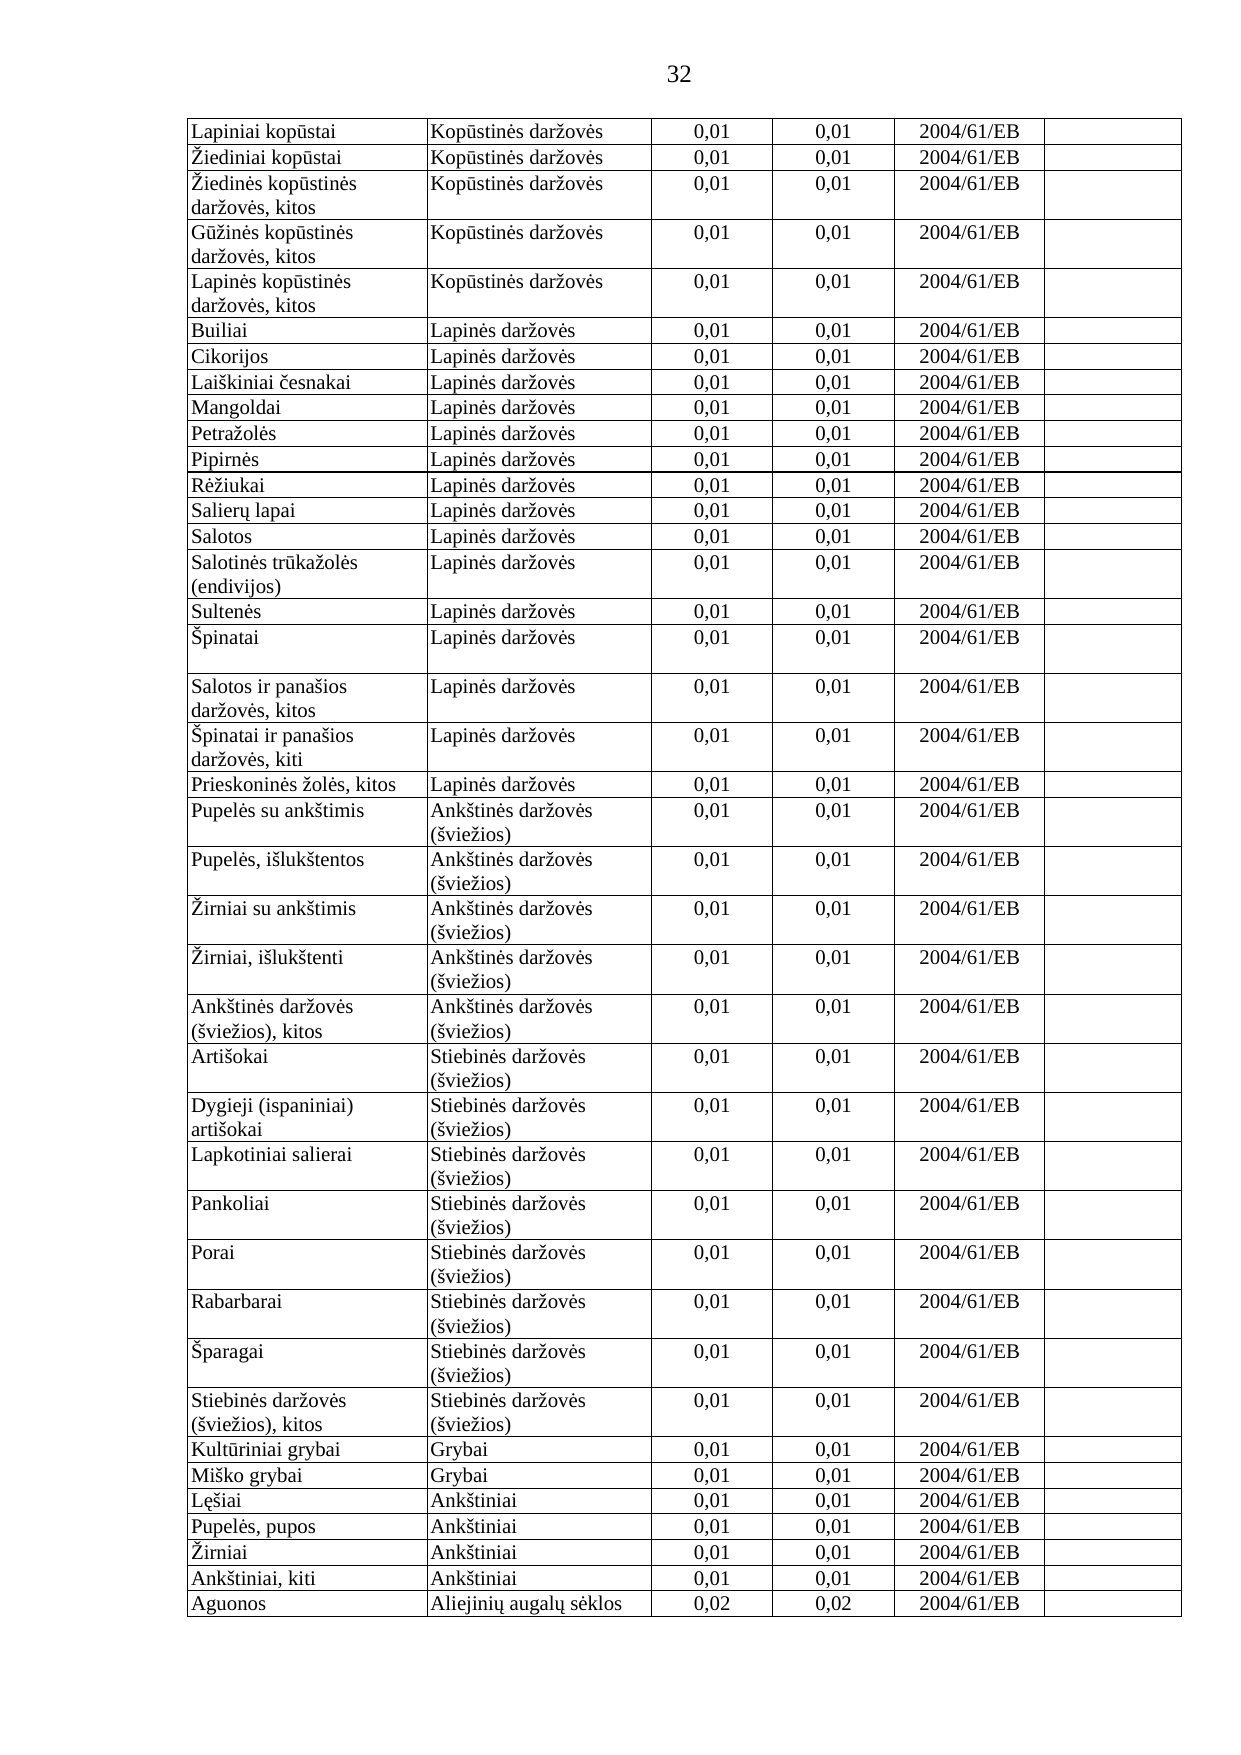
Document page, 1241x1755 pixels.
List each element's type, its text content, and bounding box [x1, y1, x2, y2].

table_cell [183, 994, 187, 1043]
table_cell Lapinės daržovės [428, 318, 651, 343]
table_cell Ankštinės daržovės (šviežios) [428, 847, 651, 895]
table_cell 0,01 [652, 1437, 772, 1462]
table_cell 0,01 [773, 995, 894, 1043]
table_cell [183, 1239, 187, 1288]
table_cell [1045, 599, 1181, 623]
table_cell [183, 1462, 187, 1487]
table_cell Stiebinės daržovės (šviežios), kitos [188, 1388, 427, 1436]
table_cell 0,01 [652, 220, 772, 268]
table_cell Stiebinės daržovės (šviežios) [428, 1290, 651, 1338]
table_cell 0,01 [773, 171, 894, 219]
table_cell [183, 369, 187, 394]
table_cell [1045, 1044, 1181, 1092]
table_cell Ankštiniai, kiti [188, 1566, 427, 1590]
table_cell [183, 219, 187, 268]
table_cell 2004/61/EB [895, 674, 1044, 722]
table_cell [1045, 447, 1181, 471]
table_cell 0,01 [773, 395, 894, 420]
table_cell 0,01 [773, 119, 894, 144]
table_cell Petražolės [188, 421, 427, 446]
table_cell 2004/61/EB [895, 847, 1044, 895]
table_cell [1045, 772, 1181, 797]
table_cell 0,01 [773, 1044, 894, 1092]
table_cell [183, 1141, 187, 1190]
table_cell 0,01 [773, 1142, 894, 1190]
table_cell 0,01 [652, 524, 772, 549]
table_cell 0,01 [652, 1142, 772, 1190]
table_cell 2004/61/EB [895, 145, 1044, 169]
table_cell 0,01 [652, 995, 772, 1043]
table_cell Lapinės daržovės [428, 599, 651, 623]
table_cell Ankštinės daržovės (šviežios) [428, 945, 651, 993]
table_cell 0,01 [773, 847, 894, 895]
table_cell [183, 1043, 187, 1092]
table_cell Stiebinės daržovės (šviežios) [428, 1240, 651, 1288]
table_cell [183, 771, 187, 797]
table_cell Ankštiniai [428, 1540, 651, 1564]
table_cell [183, 471, 187, 497]
table_cell [1045, 674, 1181, 722]
table_cell Lapinės daržovės [428, 395, 651, 420]
table_cell 0,01 [773, 344, 894, 368]
table_cell 0,01 [652, 896, 772, 944]
table_cell [183, 268, 187, 317]
table_cell Kopūstinės daržovės [428, 220, 651, 268]
table_cell 0,01 [652, 269, 772, 317]
table_cell 0,01 [773, 269, 894, 317]
table_cell Lęšiai [188, 1489, 427, 1513]
table_cell Pankoliai [188, 1191, 427, 1239]
table_cell [1045, 847, 1181, 895]
table_cell [1045, 498, 1181, 523]
table_cell Stiebinės daržovės (šviežios) [428, 1388, 651, 1436]
table_cell Builiai [188, 318, 427, 343]
table_cell [1045, 1514, 1181, 1539]
table_cell 0,01 [773, 625, 894, 673]
table_cell 0,01 [652, 1240, 772, 1288]
table_cell 2004/61/EB [895, 524, 1044, 549]
table_cell [1045, 1290, 1181, 1338]
table_cell [183, 598, 187, 623]
table_cell Lapinės daržovės [428, 370, 651, 394]
table_cell 2004/61/EB [895, 269, 1044, 317]
table_cell Grybai [428, 1437, 651, 1462]
table_cell 0,01 [773, 421, 894, 446]
table_cell 0,01 [773, 1540, 894, 1564]
table_cell Dygieji (ispaniniai) artišokai [188, 1093, 427, 1141]
table_cell 0,01 [652, 447, 772, 471]
table_cell 0,01 [773, 473, 894, 497]
table_cell Žiedinės kopūstinės daržovės, kitos [188, 171, 427, 219]
table_cell 0,01 [652, 625, 772, 673]
table_cell Ankštinės daržovės (šviežios) [428, 896, 651, 944]
table_cell [1045, 421, 1181, 446]
table_cell 0,01 [652, 344, 772, 368]
table_cell 0,01 [652, 1489, 772, 1513]
table_cell 2004/61/EB [895, 896, 1044, 944]
table_cell Lapinės daržovės [428, 447, 651, 471]
table_cell [1045, 1240, 1181, 1288]
table_cell 2004/61/EB [895, 421, 1044, 446]
table_cell 0,01 [652, 1463, 772, 1487]
table_cell Šparagai [188, 1339, 427, 1387]
table_cell 0,01 [773, 1566, 894, 1590]
table_cell [1045, 119, 1181, 144]
table_cell [1045, 945, 1181, 993]
table_cell Kopūstinės daržovės [428, 171, 651, 219]
table_cell [1045, 145, 1181, 169]
table_cell [183, 317, 187, 343]
table_cell Ankštinės daržovės (šviežios) [428, 995, 651, 1043]
table_cell 0,01 [652, 1339, 772, 1387]
table_cell 0,01 [652, 798, 772, 846]
table_cell Lapiniai kopūstai [188, 119, 427, 144]
table_cell [1045, 220, 1181, 268]
table_cell [183, 446, 187, 471]
table_cell [183, 1387, 187, 1436]
table_cell 0,01 [652, 473, 772, 497]
table_cell 0,01 [652, 1388, 772, 1436]
table_cell 2004/61/EB [895, 1540, 1044, 1564]
table_cell 2004/61/EB [895, 171, 1044, 219]
table_cell Žiediniai kopūstai [188, 145, 427, 169]
table_cell 0,01 [773, 1240, 894, 1288]
table_cell 2004/61/EB [895, 1191, 1044, 1239]
table_cell 0,01 [652, 723, 772, 771]
table_cell 0,01 [652, 421, 772, 446]
table_cell Gūžinės kopūstinės daržovės, kitos [188, 220, 427, 268]
table_cell 2004/61/EB [895, 473, 1044, 497]
table_cell Salotos [188, 524, 427, 549]
table_cell 0,01 [773, 370, 894, 394]
table_cell [183, 144, 187, 169]
table_cell Lapinės daržovės [428, 524, 651, 549]
table_cell [183, 846, 187, 895]
table_cell [1045, 171, 1181, 219]
table_cell 2004/61/EB [895, 395, 1044, 420]
table_cell 0,01 [652, 1093, 772, 1141]
table_cell 0,02 [652, 1591, 772, 1616]
table_cell Prieskoninės žolės, kitos [188, 772, 427, 797]
table_cell 0,01 [652, 1514, 772, 1539]
table_cell 2004/61/EB [895, 1290, 1044, 1338]
table_cell [1045, 550, 1181, 598]
table_cell 0,01 [652, 119, 772, 144]
table_cell [1045, 344, 1181, 368]
table_cell Sultenės [188, 599, 427, 623]
table_cell [183, 895, 187, 944]
table_cell 0,01 [652, 550, 772, 598]
table_cell 0,01 [652, 772, 772, 797]
table_cell [1045, 1566, 1181, 1590]
table_cell 0,01 [773, 145, 894, 169]
table_cell Grybai [428, 1463, 651, 1487]
table_cell 0,01 [652, 370, 772, 394]
table_cell 2004/61/EB [895, 1463, 1044, 1487]
table_cell 0,01 [652, 945, 772, 993]
table_cell Stiebinės daržovės (šviežios) [428, 1142, 651, 1190]
table_cell 0,01 [773, 945, 894, 993]
table_cell 0,01 [773, 599, 894, 623]
table_cell [183, 343, 187, 368]
table_cell Kultūriniai grybai [188, 1437, 427, 1462]
table_cell 0,01 [773, 1093, 894, 1141]
table_cell 2004/61/EB [895, 1339, 1044, 1387]
table_cell [1045, 1591, 1181, 1616]
table_cell [183, 497, 187, 523]
table_cell 0,01 [652, 1566, 772, 1590]
table_cell 2004/61/EB [895, 1093, 1044, 1141]
table_cell Laiškiniai česnakai [188, 370, 427, 394]
table_cell 2004/61/EB [895, 1566, 1044, 1590]
table_cell [1045, 1191, 1181, 1239]
table_cell [183, 549, 187, 598]
table_cell [1045, 1339, 1181, 1387]
table_cell [1045, 896, 1181, 944]
table_cell 0,01 [652, 1540, 772, 1564]
table_cell [183, 1488, 187, 1513]
table_cell 2004/61/EB [895, 447, 1044, 471]
table_cell 0,01 [773, 1191, 894, 1239]
table_cell 0,01 [773, 220, 894, 268]
table_cell [1045, 1388, 1181, 1436]
table_cell [1045, 798, 1181, 846]
table_cell Ankštinės daržovės (šviežios) [428, 798, 651, 846]
table_cell Stiebinės daržovės (šviežios) [428, 1093, 651, 1141]
table_cell 2004/61/EB [895, 772, 1044, 797]
table_cell Pipirnės [188, 447, 427, 471]
table_cell 2004/61/EB [895, 1591, 1044, 1616]
table_cell Salotinės trūkažolės (endivijos) [188, 550, 427, 598]
table_cell [1045, 318, 1181, 343]
table_cell 0,01 [773, 798, 894, 846]
table_cell Cikorijos [188, 344, 427, 368]
table_cell 2004/61/EB [895, 625, 1044, 673]
table_cell [1045, 1489, 1181, 1513]
table_cell 0,01 [652, 1191, 772, 1239]
table_cell [1045, 1142, 1181, 1190]
table_cell [183, 944, 187, 993]
table_cell 2004/61/EB [895, 995, 1044, 1043]
table_cell Kopūstinės daržovės [428, 269, 651, 317]
table_cell Ankštinės daržovės (šviežios), kitos [188, 995, 427, 1043]
table_cell [183, 1565, 187, 1590]
table_cell 0,01 [652, 847, 772, 895]
table_cell 2004/61/EB [895, 220, 1044, 268]
table_cell 2004/61/EB [895, 498, 1044, 523]
table_cell 0,01 [773, 1514, 894, 1539]
table_cell Ankštiniai [428, 1566, 651, 1590]
table_cell [1045, 723, 1181, 771]
table_cell [1045, 995, 1181, 1043]
table_cell [1045, 1463, 1181, 1487]
table_cell Salierų lapai [188, 498, 427, 523]
table_cell 2004/61/EB [895, 1489, 1044, 1513]
table_cell 0,01 [652, 1290, 772, 1338]
table_cell Pupelės su ankštimis [188, 798, 427, 846]
table_cell Rabarbarai [188, 1290, 427, 1338]
table_cell [183, 1338, 187, 1387]
table_cell [1045, 625, 1181, 673]
table_cell Pupelės, pupos [188, 1514, 427, 1539]
table_cell 0,01 [773, 1339, 894, 1387]
table_cell [183, 1590, 187, 1616]
table_cell [1045, 1437, 1181, 1462]
table_cell 2004/61/EB [895, 318, 1044, 343]
table_cell [1045, 370, 1181, 394]
table_cell Lapinės daržovės [428, 625, 651, 673]
table_cell 2004/61/EB [895, 1437, 1044, 1462]
table_cell Stiebinės daržovės (šviežios) [428, 1191, 651, 1239]
table_cell 0,01 [773, 1388, 894, 1436]
table_cell 0,01 [773, 550, 894, 598]
table_cell [1045, 1093, 1181, 1141]
table_cell Lapinės kopūstinės daržovės, kitos [188, 269, 427, 317]
table_cell 2004/61/EB [895, 599, 1044, 623]
table_cell Mangoldai [188, 395, 427, 420]
table_cell Lapinės daržovės [428, 473, 651, 497]
table_cell [183, 1436, 187, 1462]
table_cell 2004/61/EB [895, 945, 1044, 993]
table_cell [183, 118, 187, 144]
table_cell 0,01 [652, 1044, 772, 1092]
table_cell [183, 624, 187, 673]
table_cell 2004/61/EB [895, 344, 1044, 368]
table_cell 2004/61/EB [895, 1388, 1044, 1436]
table_cell Pupelės, išlukštentos [188, 847, 427, 895]
table_cell Rėžiukai [188, 473, 427, 497]
table_cell Lapinės daržovės [428, 550, 651, 598]
table_cell 0,01 [652, 318, 772, 343]
table_cell [183, 1190, 187, 1239]
table_cell [183, 420, 187, 446]
table_cell 0,01 [652, 171, 772, 219]
table_cell [183, 1092, 187, 1141]
table_cell 2004/61/EB [895, 370, 1044, 394]
table_cell 0,01 [652, 145, 772, 169]
table_cell [183, 797, 187, 846]
table_cell 2004/61/EB [895, 1142, 1044, 1190]
table_cell 0,02 [773, 1591, 894, 1616]
table_cell 0,01 [773, 498, 894, 523]
table_cell Lapinės daržovės [428, 723, 651, 771]
table_cell 0,01 [773, 1489, 894, 1513]
table_cell Salotos ir panašios daržovės, kitos [188, 674, 427, 722]
table_cell 0,01 [652, 674, 772, 722]
table_cell 0,01 [773, 896, 894, 944]
table_cell Aliejinių augalų sėklos [428, 1591, 651, 1616]
table_cell Kopūstinės daržovės [428, 145, 651, 169]
table_cell Žirniai su ankštimis [188, 896, 427, 944]
table_cell [1045, 473, 1181, 497]
table_cell Žirniai, išlukštenti [188, 945, 427, 993]
table_cell Lapinės daržovės [428, 421, 651, 446]
table_cell 0,01 [652, 599, 772, 623]
table_cell [183, 170, 187, 219]
table_cell 2004/61/EB [895, 1514, 1044, 1539]
table_cell Špinatai [188, 625, 427, 673]
table_cell [183, 1539, 187, 1564]
table_cell [183, 722, 187, 771]
table_cell Lapkotiniai salierai [188, 1142, 427, 1190]
table_cell 0,01 [773, 1437, 894, 1462]
table_cell Lapinės daržovės [428, 674, 651, 722]
table_cell [183, 394, 187, 420]
table_cell 2004/61/EB [895, 550, 1044, 598]
table_cell 0,01 [773, 1290, 894, 1338]
table_cell Lapinės daržovės [428, 772, 651, 797]
table_cell Kopūstinės daržovės [428, 119, 651, 144]
table_cell Ankštiniai [428, 1514, 651, 1539]
table_cell 0,01 [773, 524, 894, 549]
table_cell Stiebinės daržovės (šviežios) [428, 1044, 651, 1092]
table_cell 0,01 [773, 772, 894, 797]
table_cell Aguonos [188, 1591, 427, 1616]
table_cell 0,01 [652, 395, 772, 420]
table_cell [1045, 1540, 1181, 1564]
table_cell [183, 673, 187, 722]
table_cell [183, 523, 187, 549]
table_cell 0,01 [652, 498, 772, 523]
table_cell 0,01 [773, 318, 894, 343]
table_cell Porai [188, 1240, 427, 1288]
table_cell Lapinės daržovės [428, 344, 651, 368]
table_cell Ankštiniai [428, 1489, 651, 1513]
table_cell [1045, 269, 1181, 317]
table_cell [183, 1289, 187, 1338]
table_cell 0,01 [773, 723, 894, 771]
table_cell [1045, 395, 1181, 420]
table_cell [183, 1513, 187, 1539]
table_cell 2004/61/EB [895, 1240, 1044, 1288]
table_cell Artišokai [188, 1044, 427, 1092]
table_cell 2004/61/EB [895, 723, 1044, 771]
table_cell 0,01 [773, 674, 894, 722]
table_cell 0,01 [773, 447, 894, 471]
table_cell Miško grybai [188, 1463, 427, 1487]
table_cell 2004/61/EB [895, 1044, 1044, 1092]
table_cell 2004/61/EB [895, 798, 1044, 846]
table_cell Stiebinės daržovės (šviežios) [428, 1339, 651, 1387]
table_cell Žirniai [188, 1540, 427, 1564]
table_cell Špinatai ir panašios daržovės, kiti [188, 723, 427, 771]
table_cell 2004/61/EB [895, 119, 1044, 144]
table_cell Lapinės daržovės [428, 498, 651, 523]
table_cell [1045, 524, 1181, 549]
table_cell 0,01 [773, 1463, 894, 1487]
